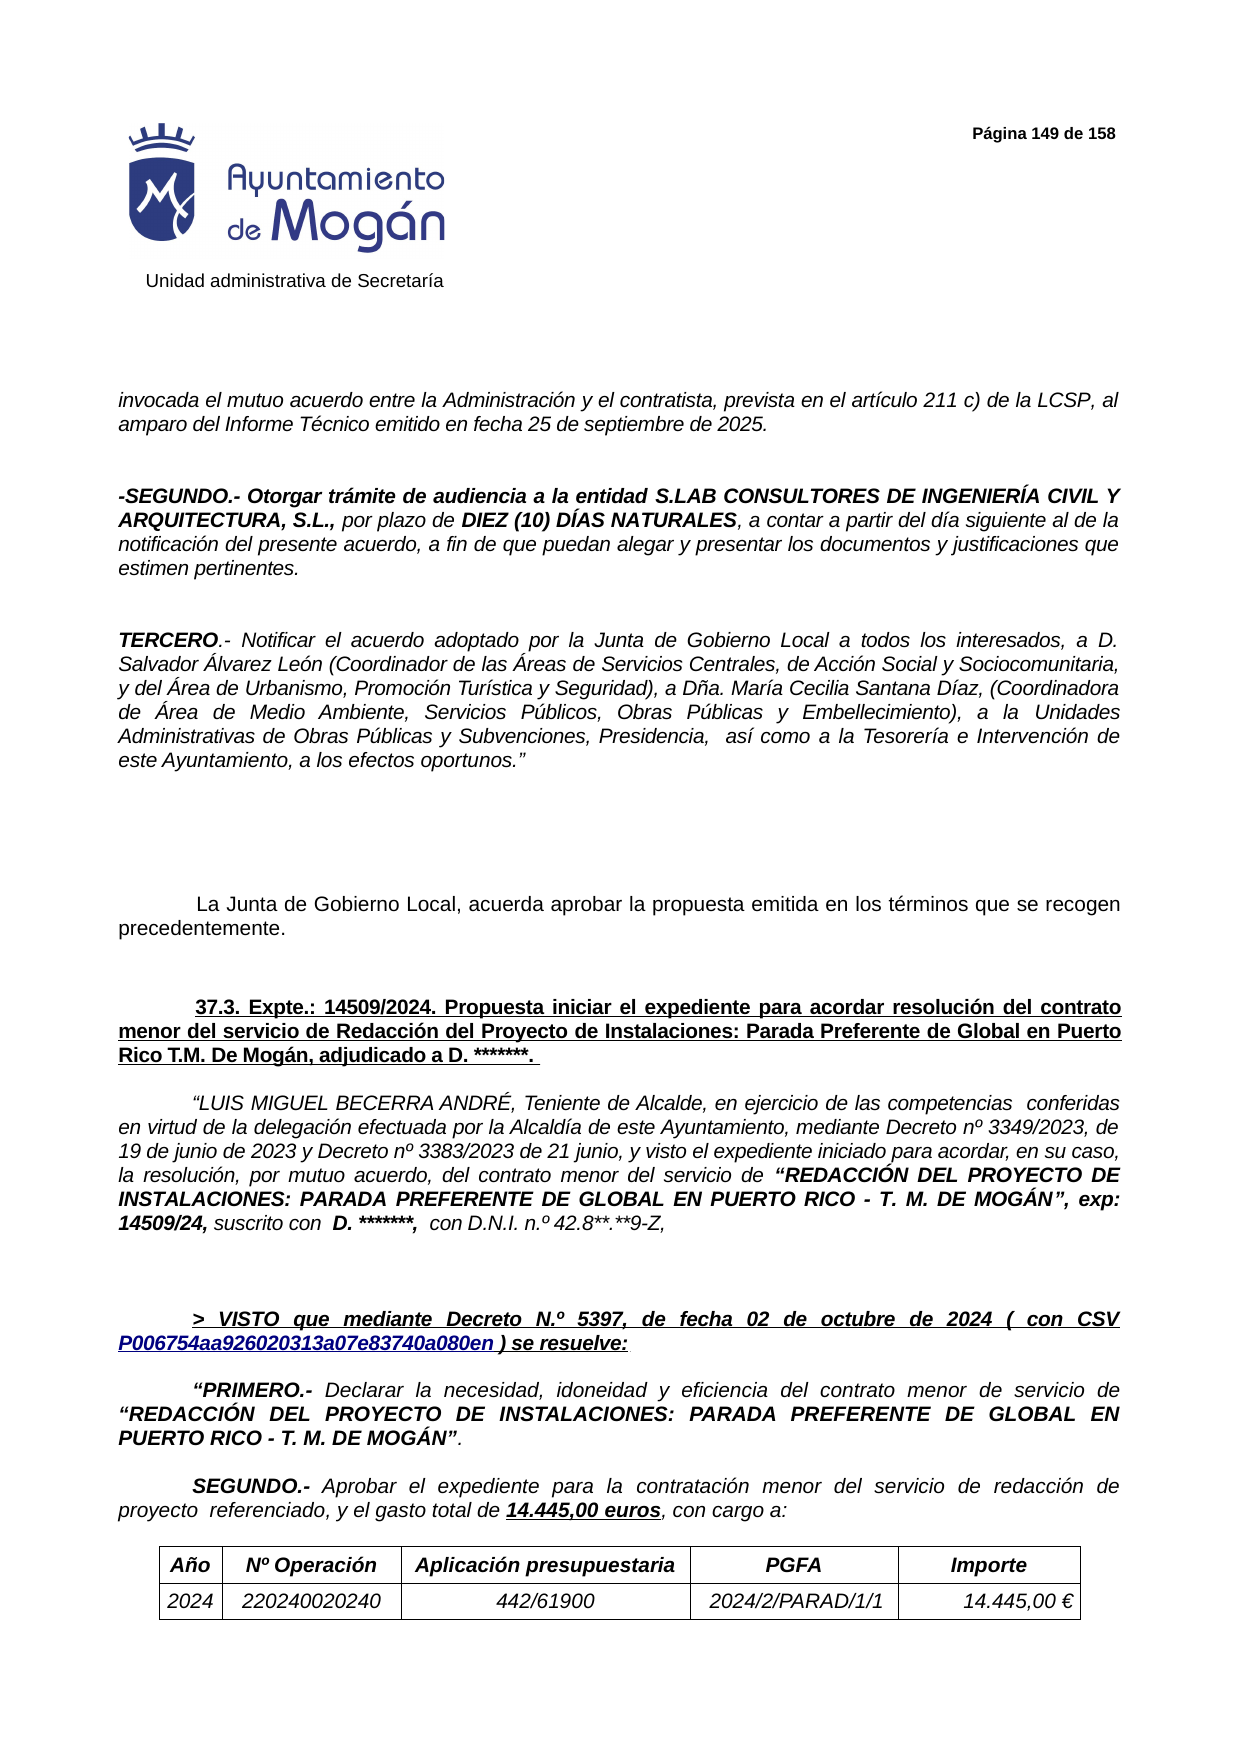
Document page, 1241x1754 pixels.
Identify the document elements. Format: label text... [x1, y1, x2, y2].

text -SEGUNDO.- Otorgar trámite de audiencia a la entidad S.LAB CONSULTORES DE INGENIERÍA CIVIL Y ARQUITECTURA, S.L., por plazo de DIEZ (10) DÍAS NATURALES, a contar a partir del día siguiente al de la notificación del presente acuerdo, a fin de que puedan alegar y presentar los documentos y justificaciones que estimen pertinentes. [118, 484, 1122, 580]
text TERCERO.- Notificar el acuerdo adoptado por la Junta de Gobierno Local a todos los interesados, a D. Salvador Álvarez León (Coordinador de las Áreas de Servicios Centrales, de Acción Social y Sociocomunitaria, y del Área de Urbanismo, Promoción Turística y Seguridad), a Dña. María Cecilia Santana Díaz, (Coordinadora de Área de Medio Ambiente, Servicios Públicos, Obras Públicas y Embellecimiento), a la Unidades Administrativas de Obras Públicas y Subvenciones, Presidencia, así como a la Tesorería e Intervención de este Ayuntamiento, a los efectos oportunos.” [118, 628, 1122, 772]
table_header Importe [899, 1547, 1080, 1582]
text 37.3. Expte.: 14509/2024. Propuesta iniciar el expediente para acordar resolución del contrato menor del servicio de Redacción del Proyecto de Instalaciones: Parada Preferente de Global en Puerto [118, 995, 1122, 1040]
text Rico T.M. De Mogán, adjudicado a D. *******. [118, 1041, 1122, 1067]
text La Junta de Gobierno Local, acuerda aprobar la propuesta emitida en los términos que se recogen precedentemente. [118, 891, 1122, 939]
table_cell 2024 [160, 1584, 222, 1619]
text SEGUNDO.- Aprobar el expediente para la contratación menor del servicio de redacción de proyecto referenciado, y el gasto total de 14.445,00 euros, con cargo a: [118, 1474, 1122, 1522]
table_cell 442/61900 [402, 1584, 690, 1619]
table_cell 220240020240 [223, 1584, 401, 1619]
text “LUIS MIGUEL BECERRA ANDRÉ, Teniente de Alcalde, en ejercicio de las competencias conferidas en virtud de la delegación efectuada por la Alcaldía de este Ayuntamiento, mediante Decreto nº 3349/2023, de 19 de junio de 2023 y Decreto nº 3383/2023 de 21 junio, y visto el expediente iniciado para acordar, en su caso, la resolución, por mutuo acuerdo, del contrato menor del servicio de “REDACCIÓN DEL PROYECTO DE INSTALACIONES: PARADA PREFERENTE DE GLOBAL EN PUERTO RICO - T. M. DE MOGÁN”, exp: 14509/24, suscrito con D. *******, con D.N.I. n.º 42.8**.**9-Z, [118, 1091, 1122, 1234]
text invocada el mutuo acuerdo entre la Administración y el contratista, prevista en el artículo 211 c) de la LCSP, al amparo del Informe Técnico emitido en fecha 25 de septiembre de 2025. [118, 388, 1122, 436]
table_header Aplicación presupuestaria [402, 1547, 690, 1582]
table_cell 14.445,00 € [899, 1584, 1080, 1619]
table_header PGFA [691, 1547, 898, 1582]
table_header Nº Operación [223, 1547, 401, 1582]
table_header Año [160, 1547, 222, 1582]
picture [128, 123, 445, 259]
text “PRIMERO.- Declarar la necesidad, idoneidad y eficiencia del contrato menor de servicio de “REDACCIÓN DEL PROYECTO DE INSTALACIONES: PARADA PREFERENTE DE GLOBAL EN PUERTO RICO - T. M. DE MOGÁN”. [118, 1378, 1122, 1450]
table_cell 2024/2/PARAD/1/1 [691, 1584, 898, 1619]
text > VISTO que mediante Decreto N.º 5397, de fecha 02 de octubre de 2024 ( con CSV P006754aa926020313a07e83740a080en ) se resuelve: [118, 1306, 1122, 1354]
text Considerando que la adopción de este acuerdo es competencia de esta Junta de Gobierno Local, en virtud de las delegaciones efectuadas por la Alcaldesa de este Ayuntamiento, mediante Decreto número 3347/2023, de 19 de junio. [118, 796, 1122, 867]
